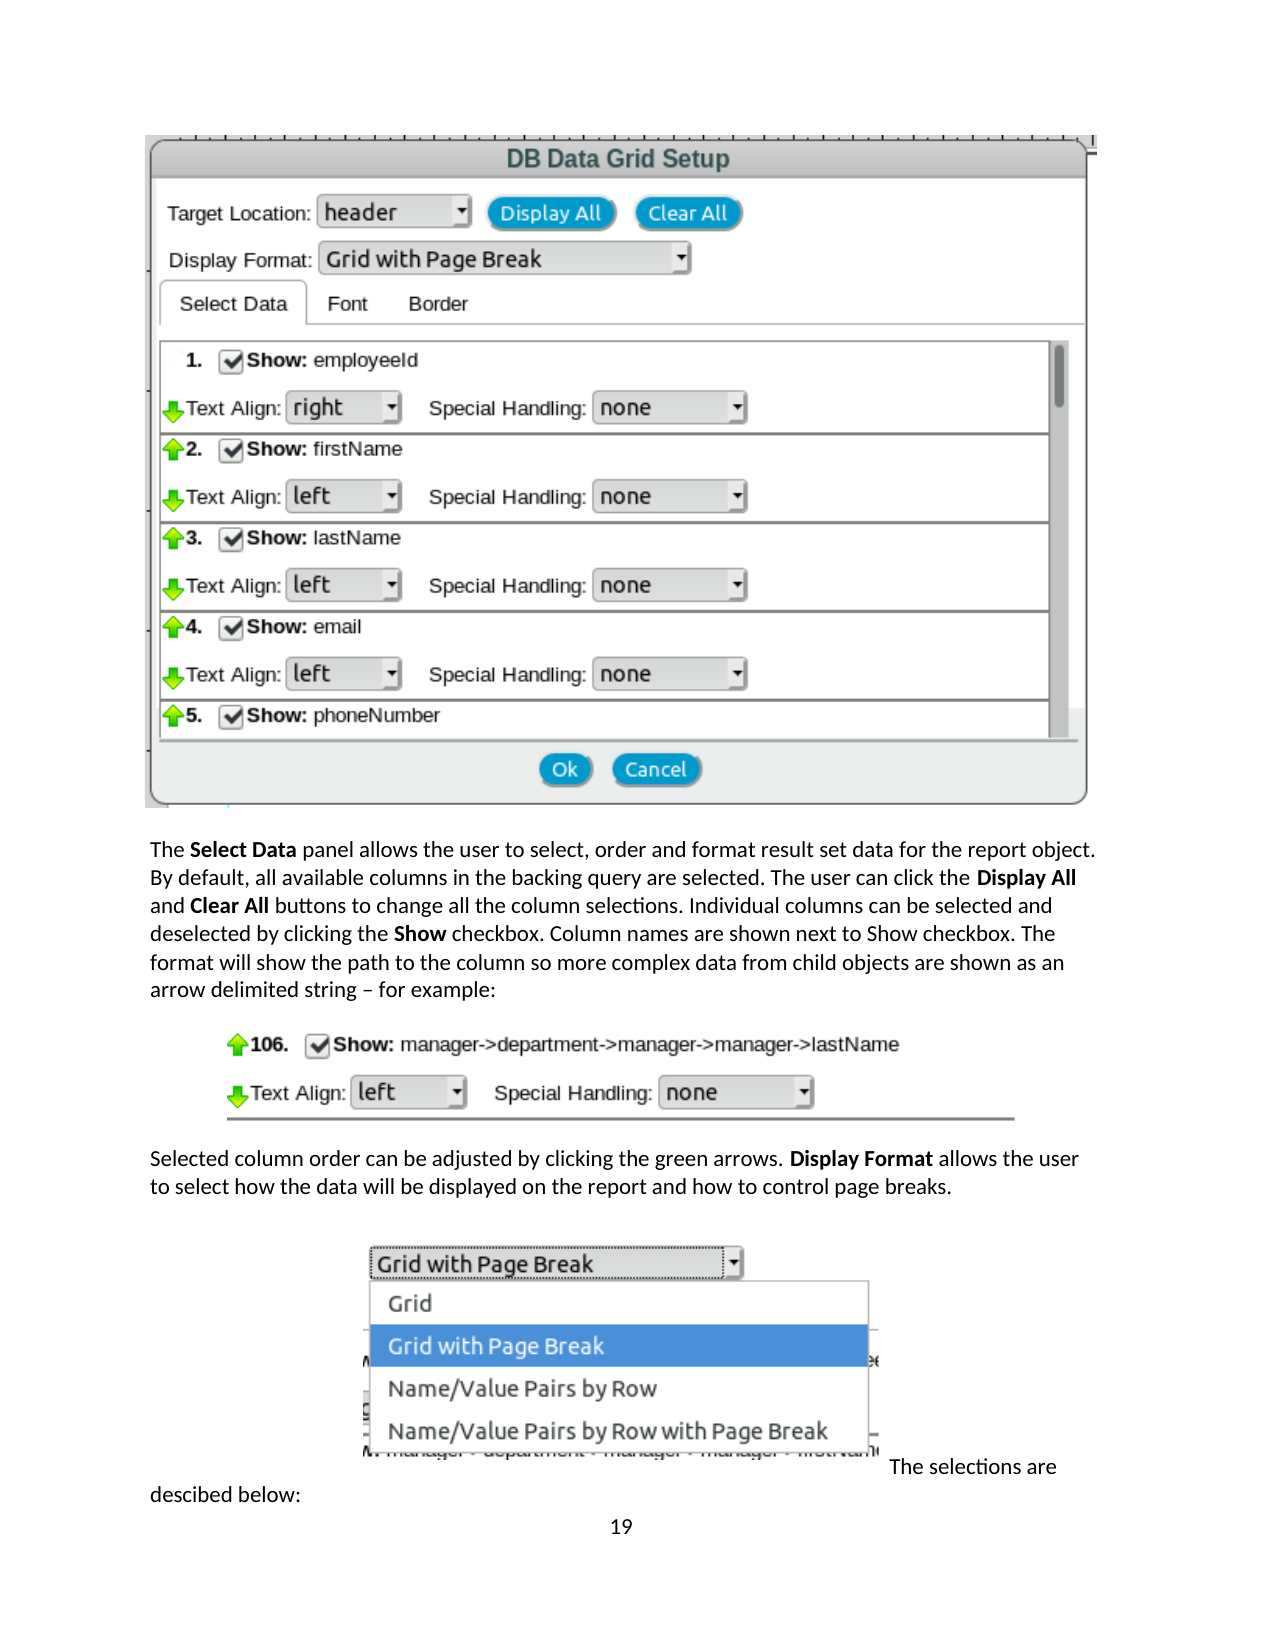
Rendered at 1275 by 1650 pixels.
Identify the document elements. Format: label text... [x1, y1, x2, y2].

text The Select Data panel allows the user to select, order and format result set data for the report object. By default, all available columns in the backing query are selected. The user can click the Display All and Clear All buttons to change all the column selections. Individual columns can be selected and deselected by clicking the Show checkbox. Column names are shown next to Show checkbox. The format will show the path to the column so more complex data from child objects are shown as an arrow delimited string – for example: [150, 836, 1102, 1004]
text The selections are descibed below: [150, 1452, 1102, 1508]
text Selected column order can be adjusted by clicking the green arrows. Display Format allows the user to select how the data will be displayed on the report and how to control page breaks. [150, 1144, 1102, 1200]
picture [363, 1238, 879, 1460]
picture [144, 135, 1097, 808]
picture [227, 1031, 1015, 1124]
